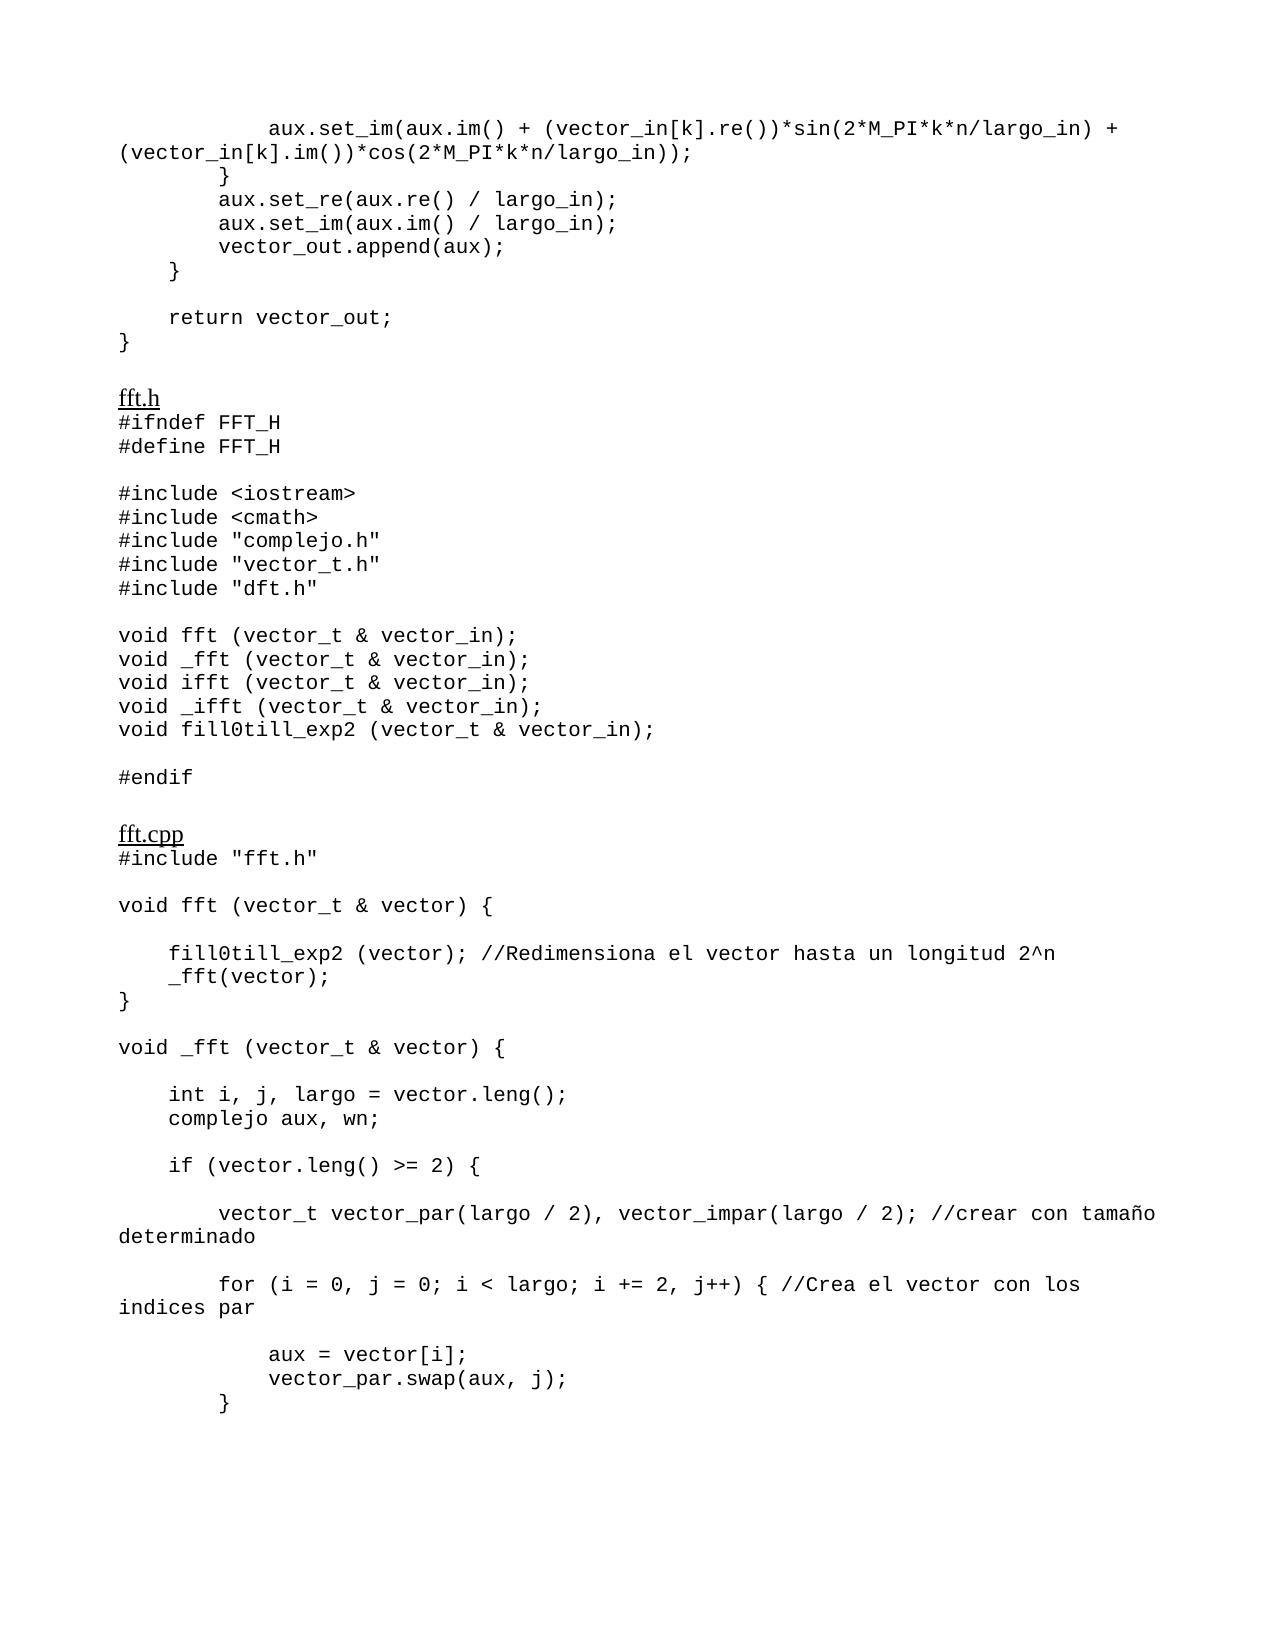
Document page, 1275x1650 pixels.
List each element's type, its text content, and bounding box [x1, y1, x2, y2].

text void _fft (vector_t & vector_in); [118, 648, 1157, 672]
text vector_t vector_par(largo / 2), vector_impar(largo / 2); //crear con tamaño determinado [118, 1203, 1157, 1250]
text aux = vector[i]; [118, 1344, 1157, 1368]
text #ifndef FFT_H [118, 412, 1157, 436]
text void ifft (vector_t & vector_in); [118, 672, 1157, 696]
text #endif [118, 767, 1157, 790]
text void fft (vector_t & vector) { [118, 895, 1157, 919]
text fft.h [118, 383, 1157, 412]
text void fft (vector_t & vector_in); [118, 625, 1157, 648]
text } [118, 331, 1157, 354]
text aux.set_im(aux.im() / largo_in); [118, 213, 1157, 236]
text } [118, 260, 1157, 284]
text aux.set_re(aux.re() / largo_in); [118, 189, 1157, 213]
text fill0till_exp2 (vector); //Redimensiona el vector hasta un longitud 2^n [118, 942, 1157, 966]
text _fft(vector); [118, 966, 1157, 990]
text void _fft (vector_t & vector) { [118, 1037, 1157, 1061]
text #include "complejo.h" [118, 530, 1157, 554]
text } [118, 1392, 1157, 1415]
text fft.cpp [118, 819, 1157, 848]
text complejo aux, wn; [118, 1108, 1157, 1132]
text return vector_out; [118, 307, 1157, 331]
text for (i = 0, j = 0; i < largo; i += 2, j++) { //Crea el vector con los indices par [118, 1273, 1157, 1321]
text } [118, 165, 1157, 189]
text aux.set_im(aux.im() + (vector_in[k].re())*sin(2*M_PI*k*n/largo_in) + (vector_in[k].im())*cos(2*M_PI*k*n/largo_in)); [118, 118, 1157, 165]
text #include "fft.h" [118, 848, 1157, 872]
text #include "vector_t.h" [118, 554, 1157, 578]
text if (vector.leng() >= 2) { [118, 1155, 1157, 1179]
text vector_out.append(aux); [118, 236, 1157, 260]
text #include <iostream> [118, 483, 1157, 507]
text void fill0till_exp2 (vector_t & vector_in); [118, 719, 1157, 743]
text #include "dft.h" [118, 578, 1157, 601]
text #define FFT_H [118, 436, 1157, 459]
text int i, j, largo = vector.leng(); [118, 1084, 1157, 1108]
text #include <cmath> [118, 507, 1157, 530]
text vector_par.swap(aux, j); [118, 1368, 1157, 1392]
text } [118, 990, 1157, 1013]
text void _ifft (vector_t & vector_in); [118, 696, 1157, 719]
